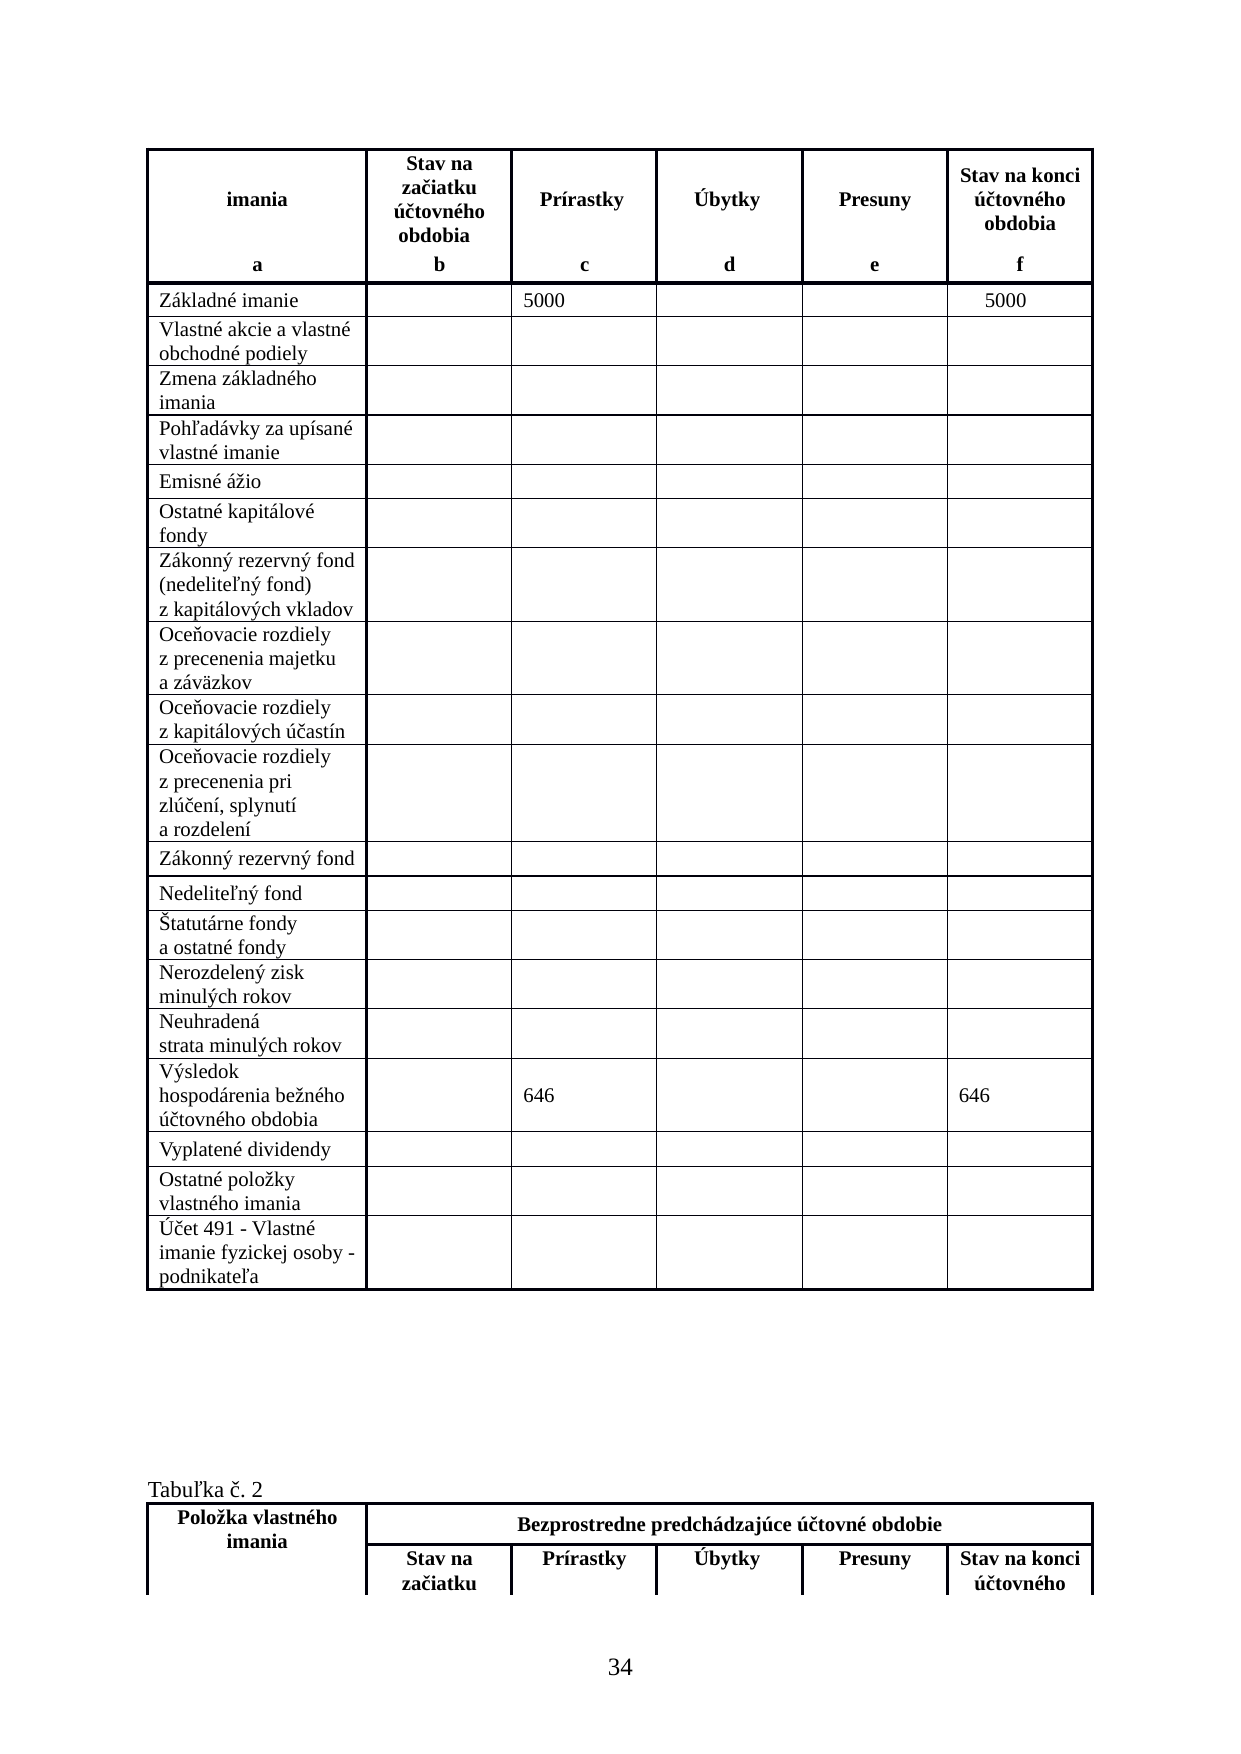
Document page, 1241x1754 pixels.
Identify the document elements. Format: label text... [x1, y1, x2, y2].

table_cell Úbytky [658, 151, 801, 247]
table_cell Presuny [804, 1546, 946, 1594]
table_cell [803, 1059, 947, 1131]
table_cell [803, 499, 947, 547]
table_cell [657, 1216, 802, 1288]
table_cell [368, 465, 511, 498]
table_cell [657, 695, 802, 743]
table_cell [803, 842, 947, 875]
table_cell [948, 416, 1091, 464]
table_cell [803, 877, 947, 909]
table_cell Pohľadávky za upísané vlastné imanie [149, 416, 365, 464]
table_cell Stav na konci účtovného [949, 1546, 1091, 1594]
table_cell [657, 842, 802, 875]
table_cell [368, 911, 511, 959]
table_cell [368, 1132, 511, 1166]
table_cell [948, 548, 1091, 621]
table_cell [512, 695, 656, 743]
table_cell [368, 548, 511, 621]
table_cell [657, 366, 802, 414]
table_cell Zákonný rezervný fond (nedeliteľný fond) z kapitálových vkladov [149, 548, 365, 621]
table_cell [657, 416, 802, 464]
table_cell [948, 1216, 1091, 1288]
table_cell [803, 960, 947, 1008]
table_cell [368, 622, 511, 694]
table_cell [512, 416, 656, 464]
table_cell 646 [512, 1059, 656, 1131]
table_cell 5000 [512, 285, 656, 316]
table_cell Ostatné položky vlastného imania [149, 1167, 365, 1215]
table_cell [512, 1132, 656, 1166]
table_cell Základné imanie [149, 285, 365, 316]
table_header Bezprostredne predchádzajúce účtovné obdobie [368, 1505, 1091, 1543]
table_cell Výsledok hospodárenia bežného účtovného obdobia [149, 1059, 365, 1131]
table_cell [803, 465, 947, 498]
table_cell [512, 1216, 656, 1288]
table_cell [368, 1059, 511, 1131]
table_cell [657, 1167, 802, 1215]
table_cell [657, 465, 802, 498]
table_cell [368, 960, 511, 1008]
table_cell b [368, 247, 510, 281]
table_cell Ostatné kapitálové fondy [149, 499, 365, 547]
table_cell [803, 911, 947, 959]
table_cell Štatutárne fondy a ostatné fondy [149, 911, 365, 959]
table_header Položka vlastného imania [149, 1505, 365, 1594]
table_cell [657, 285, 802, 316]
table_cell [512, 499, 656, 547]
table_cell c [513, 247, 655, 281]
table_cell [368, 695, 511, 743]
table_cell Prírastky [513, 1546, 655, 1594]
table_cell [948, 745, 1091, 841]
table_cell [657, 317, 802, 365]
table_cell Stav na začiatku [368, 1546, 510, 1594]
table_cell [657, 1059, 802, 1131]
table_cell [368, 366, 511, 414]
table_cell [512, 960, 656, 1008]
table_cell [368, 1009, 511, 1057]
table_cell [657, 745, 802, 841]
table_cell Nedeliteľný fond [149, 877, 365, 909]
table_cell Emisné ážio [149, 465, 365, 498]
table_cell a [149, 247, 365, 281]
table_cell [948, 499, 1091, 547]
table_cell 5000 [948, 285, 1091, 316]
table_cell [512, 877, 656, 909]
table_cell Vlastné akcie a vlastné obchodné podiely [149, 317, 365, 365]
table_cell [368, 317, 511, 365]
table_cell [948, 1009, 1091, 1057]
table_cell Vyplatené dividendy [149, 1132, 365, 1166]
table_cell [657, 960, 802, 1008]
table_cell [657, 1009, 802, 1057]
table_cell [368, 1167, 511, 1215]
table_cell [657, 877, 802, 909]
table_cell [368, 877, 511, 909]
table_cell 646 [948, 1059, 1091, 1131]
table_cell [368, 285, 511, 316]
table_cell [948, 877, 1091, 909]
table_cell [803, 317, 947, 365]
table_cell [803, 548, 947, 621]
table_cell [803, 622, 947, 694]
table_cell Stav na začiatku účtovného obdobia [368, 151, 510, 247]
table_cell [803, 695, 947, 743]
table_cell [512, 548, 656, 621]
table_cell [657, 499, 802, 547]
table_cell [803, 1216, 947, 1288]
table_cell [803, 285, 947, 316]
table_cell Oceňovacie rozdiely z precenenia majetku a záväzkov [149, 622, 365, 694]
table_header imania [149, 151, 365, 247]
table_cell [657, 548, 802, 621]
table_cell [368, 842, 511, 875]
table_cell [512, 622, 656, 694]
table_cell [948, 842, 1091, 875]
table_cell Úbytky [658, 1546, 801, 1594]
table_cell [803, 1167, 947, 1215]
table_cell [368, 745, 511, 841]
table_cell [512, 745, 656, 841]
table_cell [368, 1216, 511, 1288]
table_cell [948, 911, 1091, 959]
table_cell Účet 491 - Vlastné imanie fyzickej osoby - podnikateľa [149, 1216, 365, 1288]
table_cell [512, 911, 656, 959]
table_cell [948, 366, 1091, 414]
table_cell [657, 1132, 802, 1166]
table_cell [948, 622, 1091, 694]
text Tabuľka č. 2 [148, 1476, 1093, 1502]
table_cell [657, 911, 802, 959]
table_cell [948, 695, 1091, 743]
table_cell f [949, 247, 1091, 281]
table_cell [948, 1167, 1091, 1215]
table_cell [948, 1132, 1091, 1166]
table_cell d [658, 247, 801, 281]
table_cell [948, 960, 1091, 1008]
table_cell Zmena základného imania [149, 366, 365, 414]
table_cell Nerozdelený zisk minulých rokov [149, 960, 365, 1008]
table_cell [368, 416, 511, 464]
table_cell Oceňovacie rozdiely z precenenia pri zlúčení, splynutí a rozdelení [149, 745, 365, 841]
table_cell [803, 1009, 947, 1057]
table_cell Presuny [804, 151, 946, 247]
table_cell [512, 465, 656, 498]
table_cell [368, 499, 511, 547]
table_cell [512, 366, 656, 414]
table_cell [803, 745, 947, 841]
table_cell [512, 842, 656, 875]
table_cell [803, 1132, 947, 1166]
table_cell [512, 317, 656, 365]
table_cell Stav na konci účtovného obdobia [949, 151, 1091, 247]
table_cell Prírastky [513, 151, 655, 247]
table_cell [803, 366, 947, 414]
table_cell Neuhradená strata minulých rokov [149, 1009, 365, 1057]
table_cell [512, 1167, 656, 1215]
table_cell [657, 622, 802, 694]
table_cell [512, 1009, 656, 1057]
table_cell Oceňovacie rozdiely z kapitálových účastín [149, 695, 365, 743]
table_cell [803, 416, 947, 464]
table_cell [948, 465, 1091, 498]
table_cell [948, 317, 1091, 365]
table_cell e [804, 247, 946, 281]
table_cell Zákonný rezervný fond [149, 842, 365, 875]
